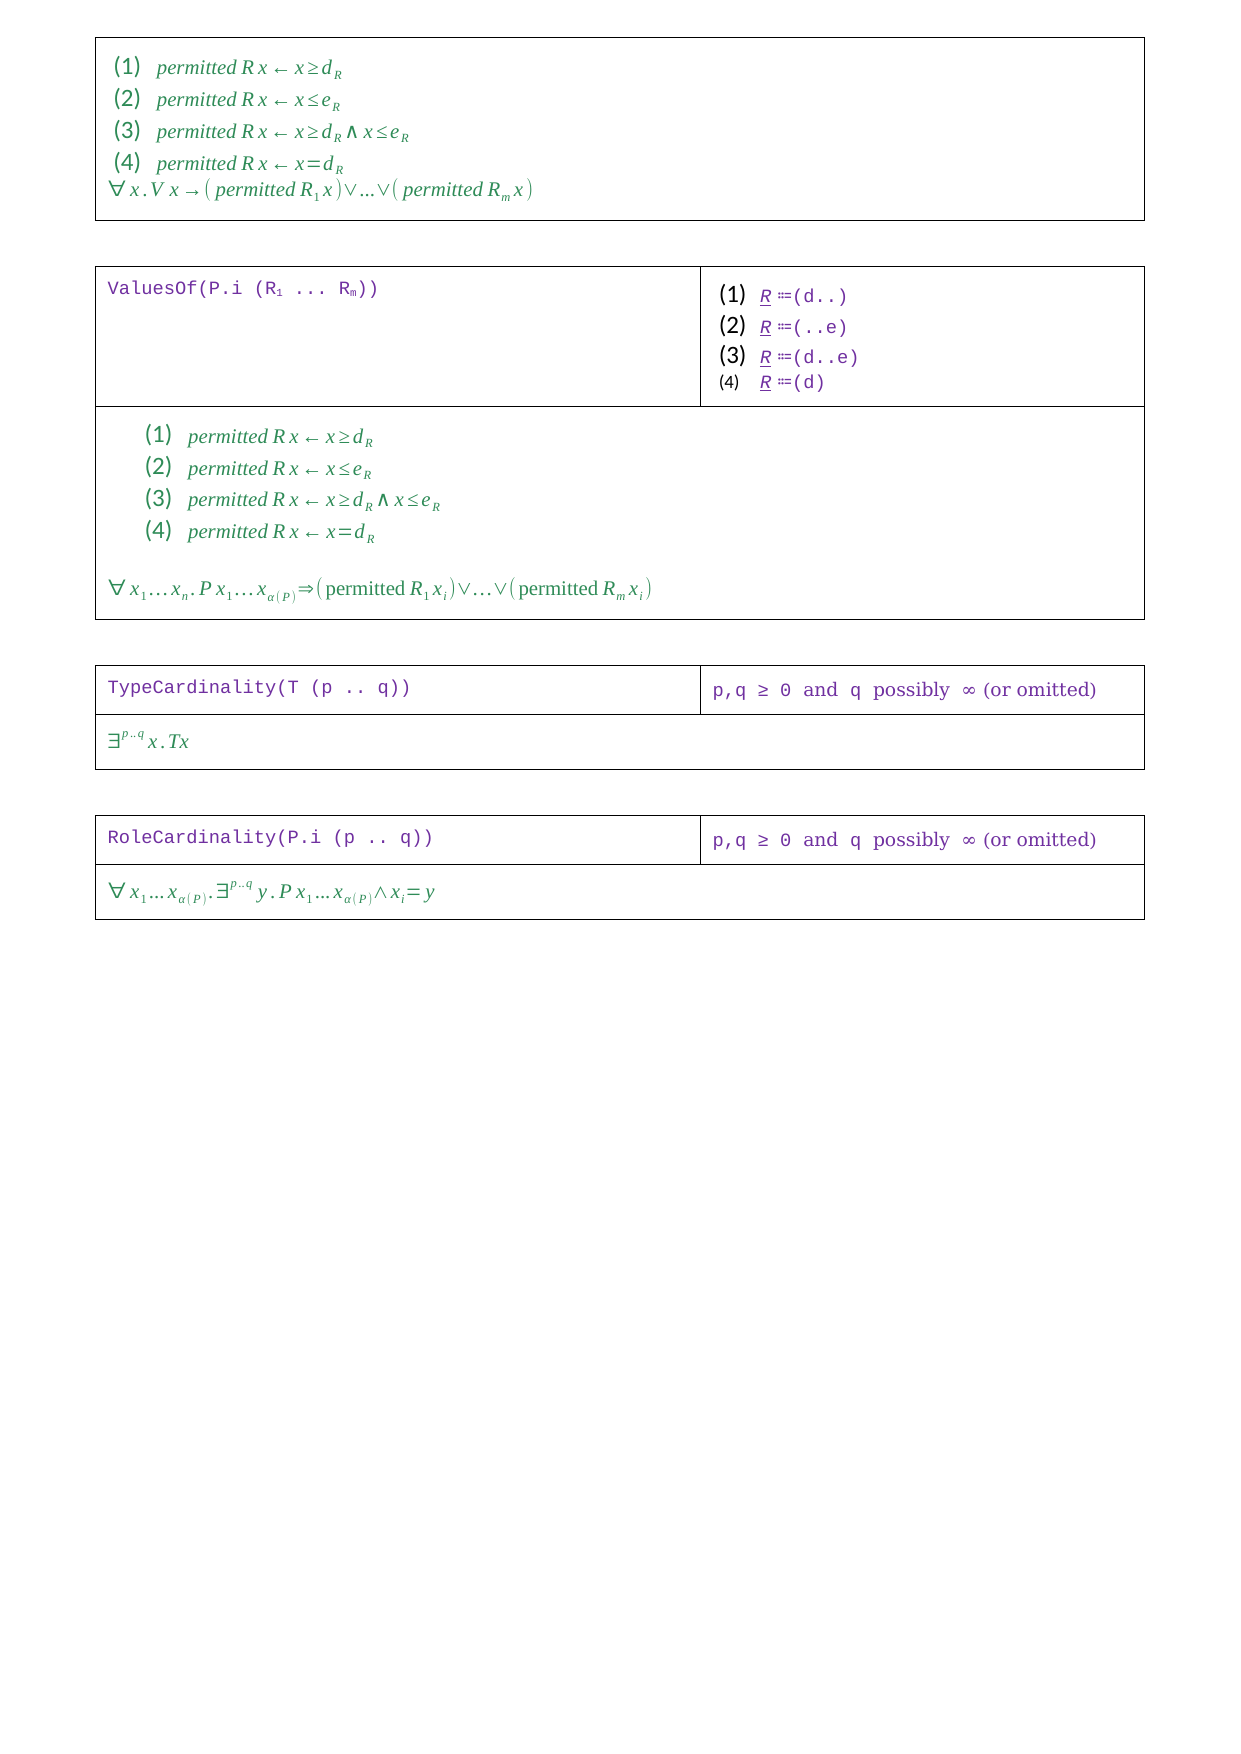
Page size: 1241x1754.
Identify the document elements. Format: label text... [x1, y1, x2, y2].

table_cell [96, 715, 1144, 769]
table_cell [96, 38, 1144, 220]
table_header ValuesOf(P.i (R1 ... Rm)) [96, 267, 700, 406]
table_header p,q ≥ 0 and q possibly ∞ (or omitted) [701, 666, 1144, 714]
table_header p,q ≥ 0 and q possibly ∞ (or omitted) [701, 816, 1144, 864]
table_cell [96, 865, 1144, 919]
table_header RoleCardinality(P.i (p .. q)) [96, 816, 700, 864]
table_header R ⩴(d..) R ⩴(..e) R ⩴(d..e) R ⩴(d) [701, 267, 1144, 406]
table_header TypeCardinality(T (p .. q)) [96, 666, 700, 714]
table_cell [96, 407, 1144, 619]
